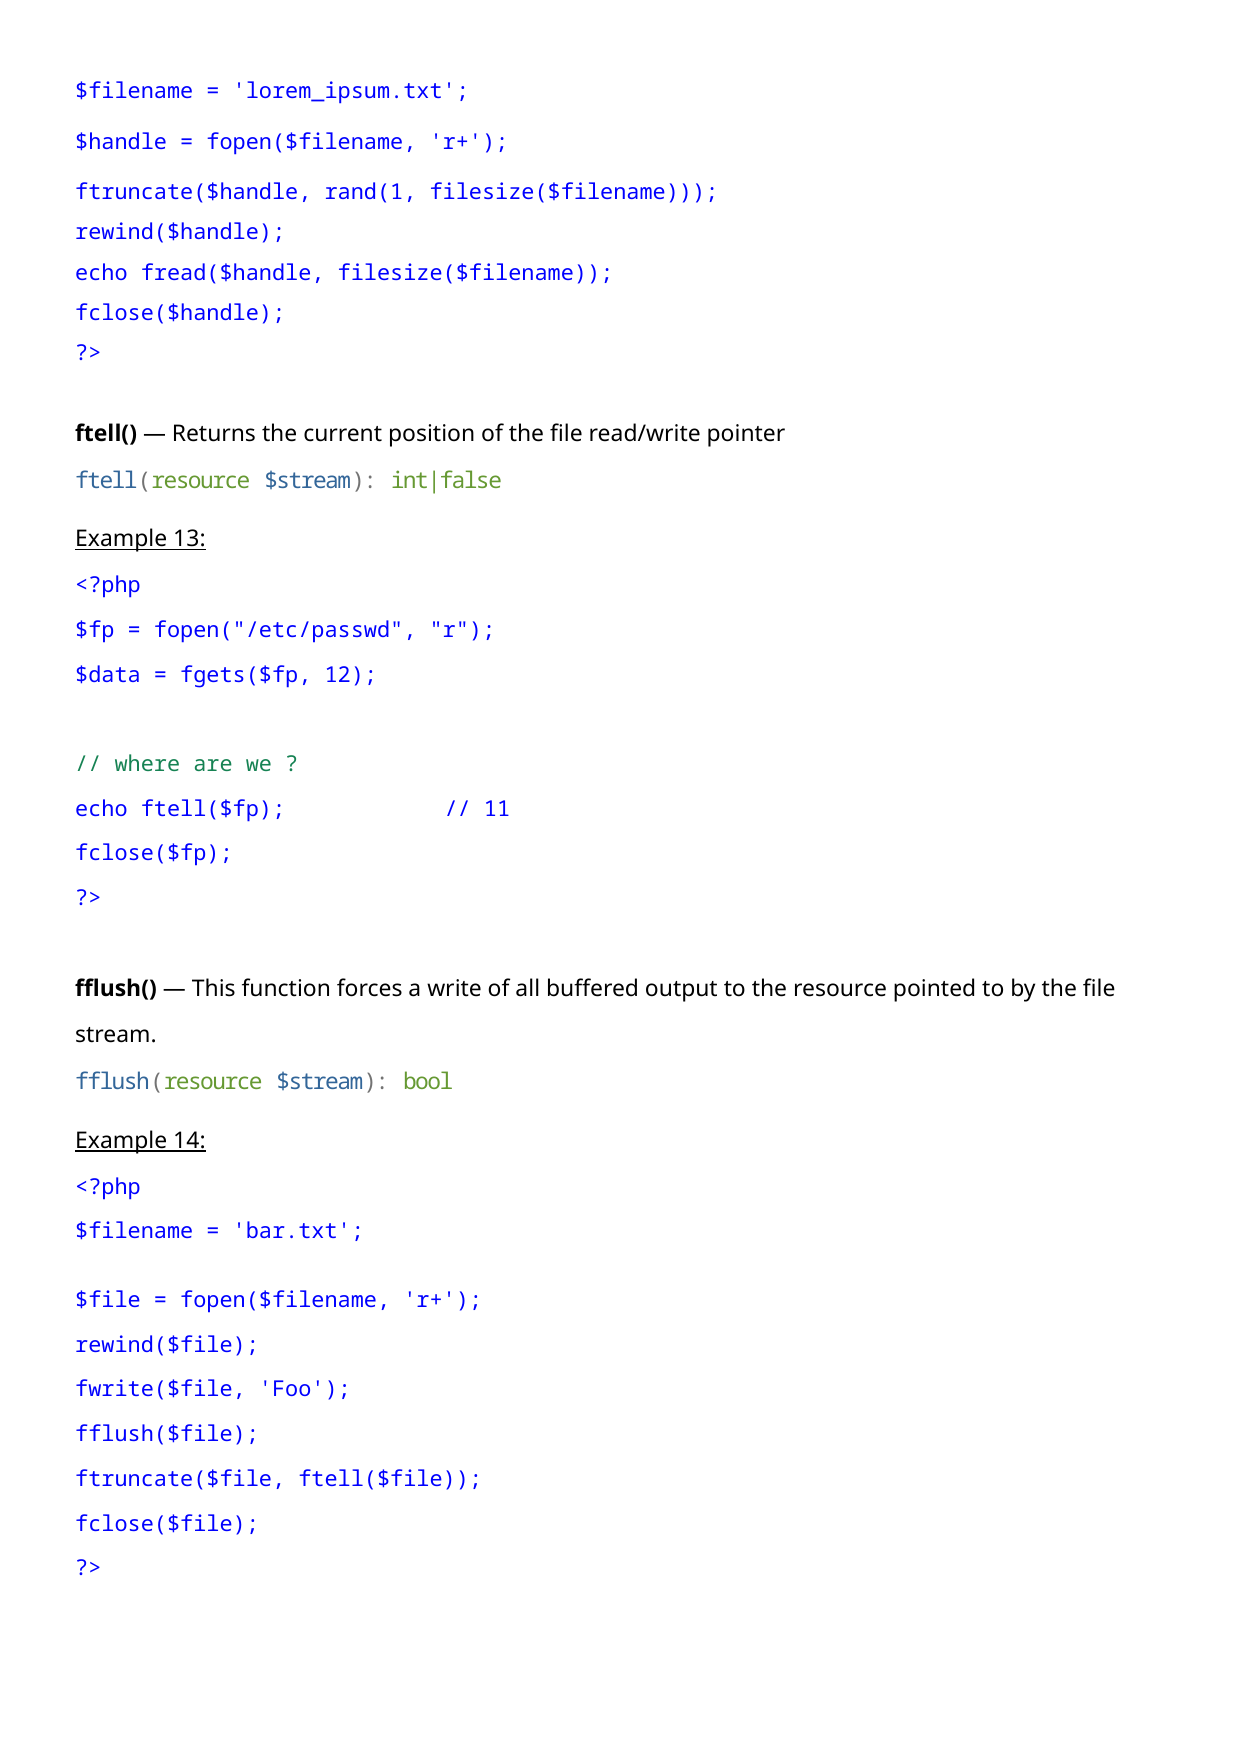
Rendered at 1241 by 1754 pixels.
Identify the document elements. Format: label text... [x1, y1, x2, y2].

text fclose($handle); [75, 297, 1166, 326]
text Example 13: [75, 522, 1166, 554]
text ftruncate($handle, rand(1, filesize($filename))); [75, 176, 1166, 206]
text $file = fopen($filename, 'r+'); [75, 1284, 1166, 1314]
text ftell() — Returns the current position of the file read/write pointer [75, 417, 1166, 448]
text ?> [75, 337, 1166, 366]
text $handle = fopen($filename, 'r+'); [75, 126, 1166, 155]
text <?php $fp = fopen("/etc/passwd", "r"); $data = fgets($fp, 12); // where are we ? echo ftell($fp); // 11 fclose($fp); ?> [75, 569, 1166, 912]
text rewind($handle); [75, 216, 1166, 246]
text ftell(resource $stream): int|false [75, 464, 1166, 495]
text Example 14: [75, 1124, 1166, 1155]
text rewind($file); fwrite($file, 'Foo'); fflush($file); ftruncate($file, ftell($file)); fclose($file); ?> [75, 1329, 1166, 1582]
text fflush(resource $stream): bool [75, 1065, 1166, 1096]
text fflush() — This function forces a write of all buffered output to the resource pointed to by the file stream. [75, 971, 1166, 1049]
text $filename = 'lorem_ipsum.txt'; [75, 75, 1166, 105]
text echo fread($handle, filesize($filename)); [75, 256, 1166, 286]
text <?php $filename = 'bar.txt'; [75, 1171, 1166, 1245]
